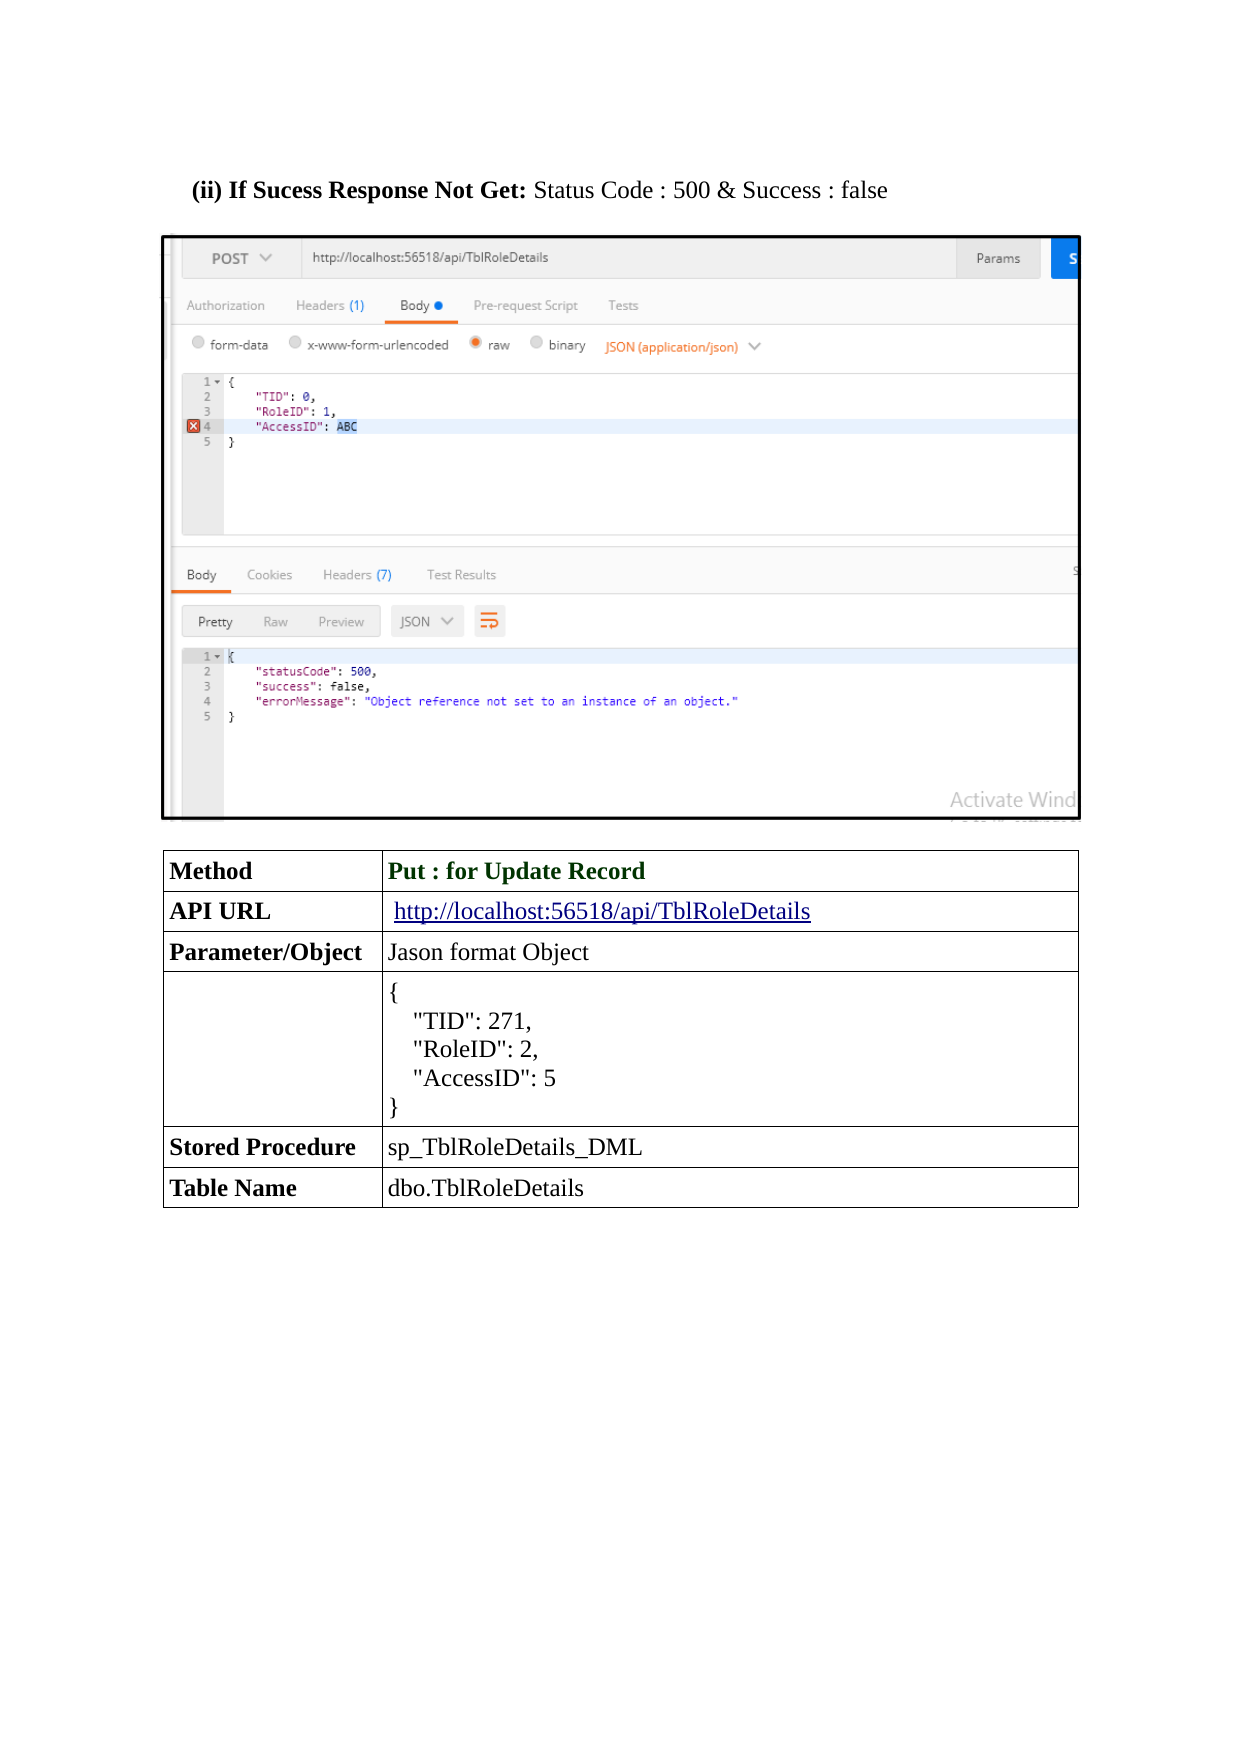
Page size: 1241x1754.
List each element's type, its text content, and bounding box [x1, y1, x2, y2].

table_cell dbo.TblRoleDetails [383, 1168, 1078, 1207]
picture [159, 233, 1082, 822]
table_cell Parameter/Object [164, 932, 382, 971]
table_cell [164, 972, 382, 1126]
table_cell http://localhost:56518/api/TblRoleDetails [383, 892, 1078, 931]
table_cell sp_TblRoleDetails_DML [383, 1127, 1078, 1167]
table_header Method [164, 851, 382, 891]
text (ii) If Sucess Response Not Get: Status Code : 500 & Success : false [118, 176, 1122, 204]
table_cell { "TID": 271, "RoleID": 2, "AccessID": 5 } [383, 972, 1078, 1126]
table_header Put : for Update Record [383, 851, 1078, 891]
table_cell Stored Procedure [164, 1127, 382, 1167]
table_cell Jason format Object [383, 932, 1078, 971]
table_cell API URL [164, 892, 382, 931]
table_cell Table Name [164, 1168, 382, 1207]
